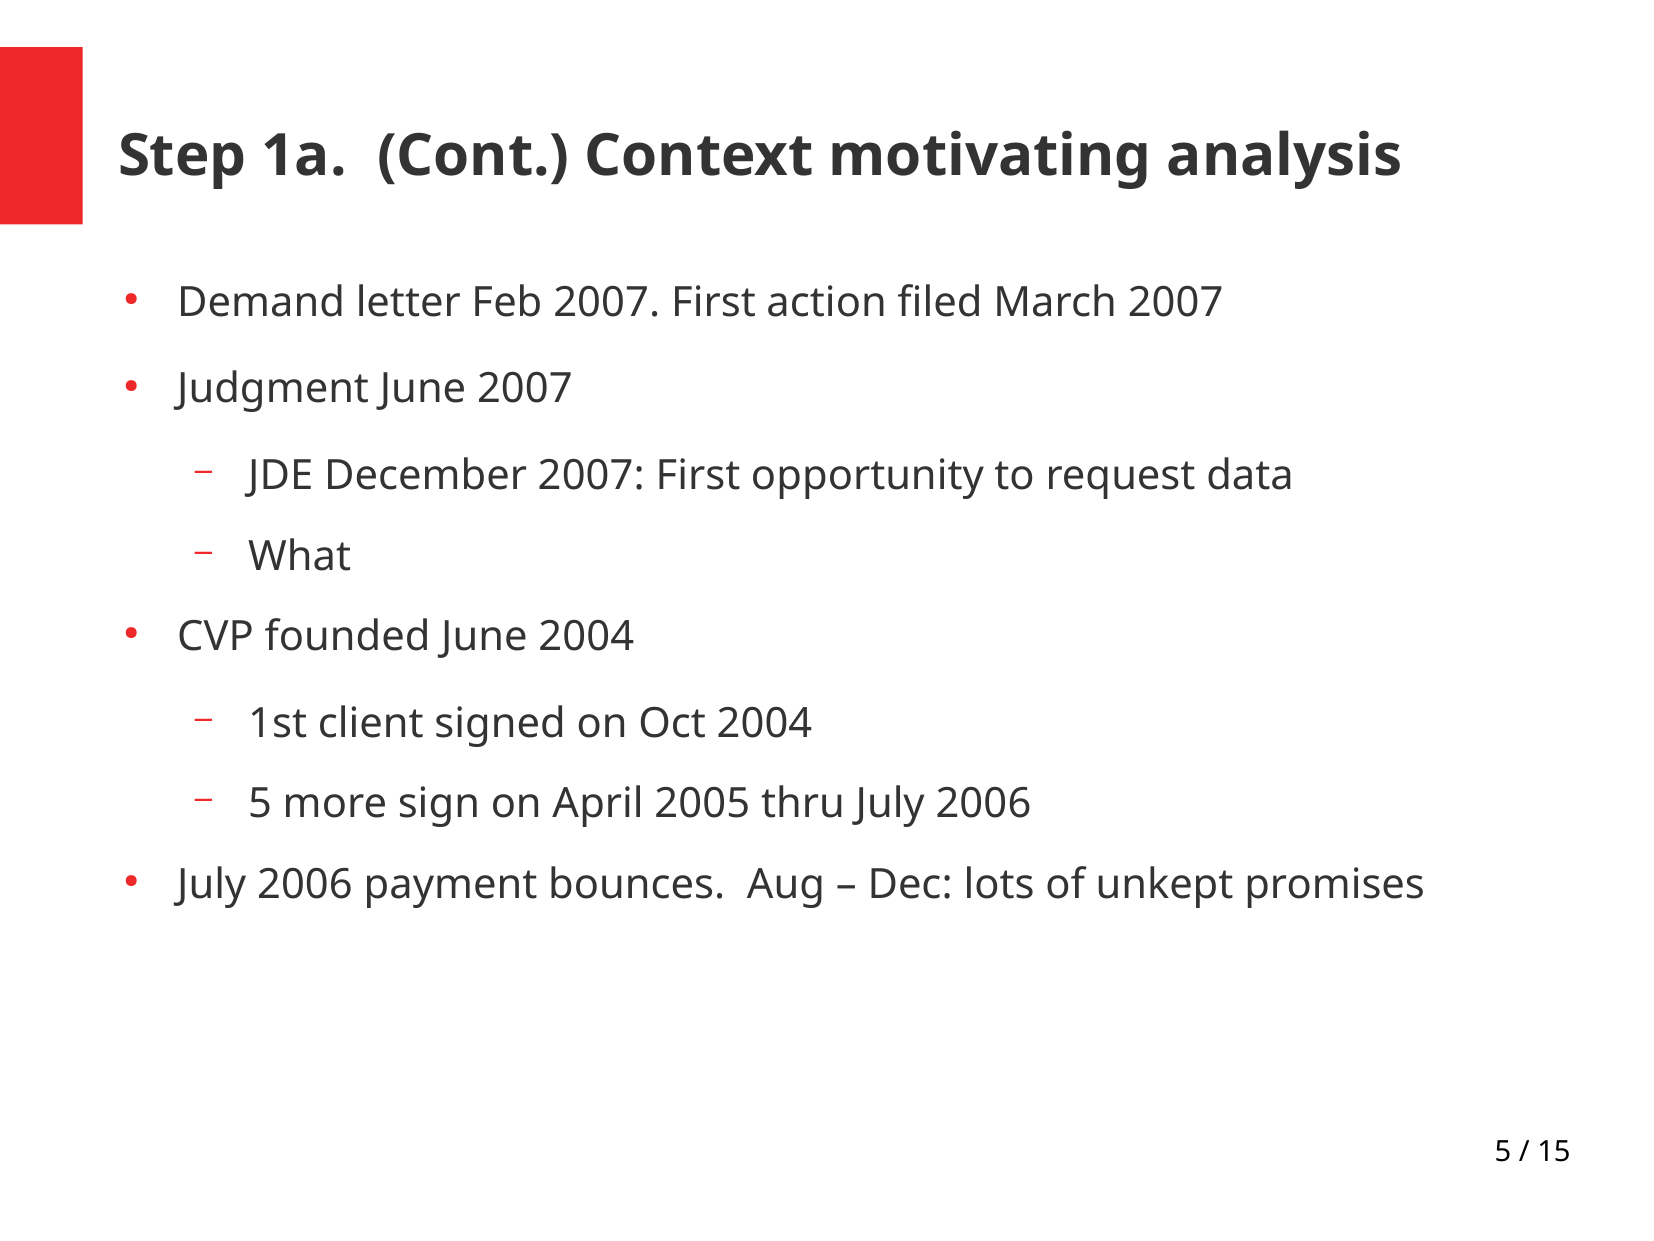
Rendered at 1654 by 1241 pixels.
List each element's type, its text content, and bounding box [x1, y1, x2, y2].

title Step 1a. (Cont.) Context motivating analysis [118, 49, 1571, 257]
list Demand letter Feb 2007. First action filed March 2007 Judgment June 2007 JDE December 2007: First opportunity to request data What CVP founded June 2004 1st client signed on Oct 2004 5 more sign on April 2005 thru July 2006 July 2006 payment bounces. Aug – Dec: lots of unkept promises [106, 271, 1524, 1123]
